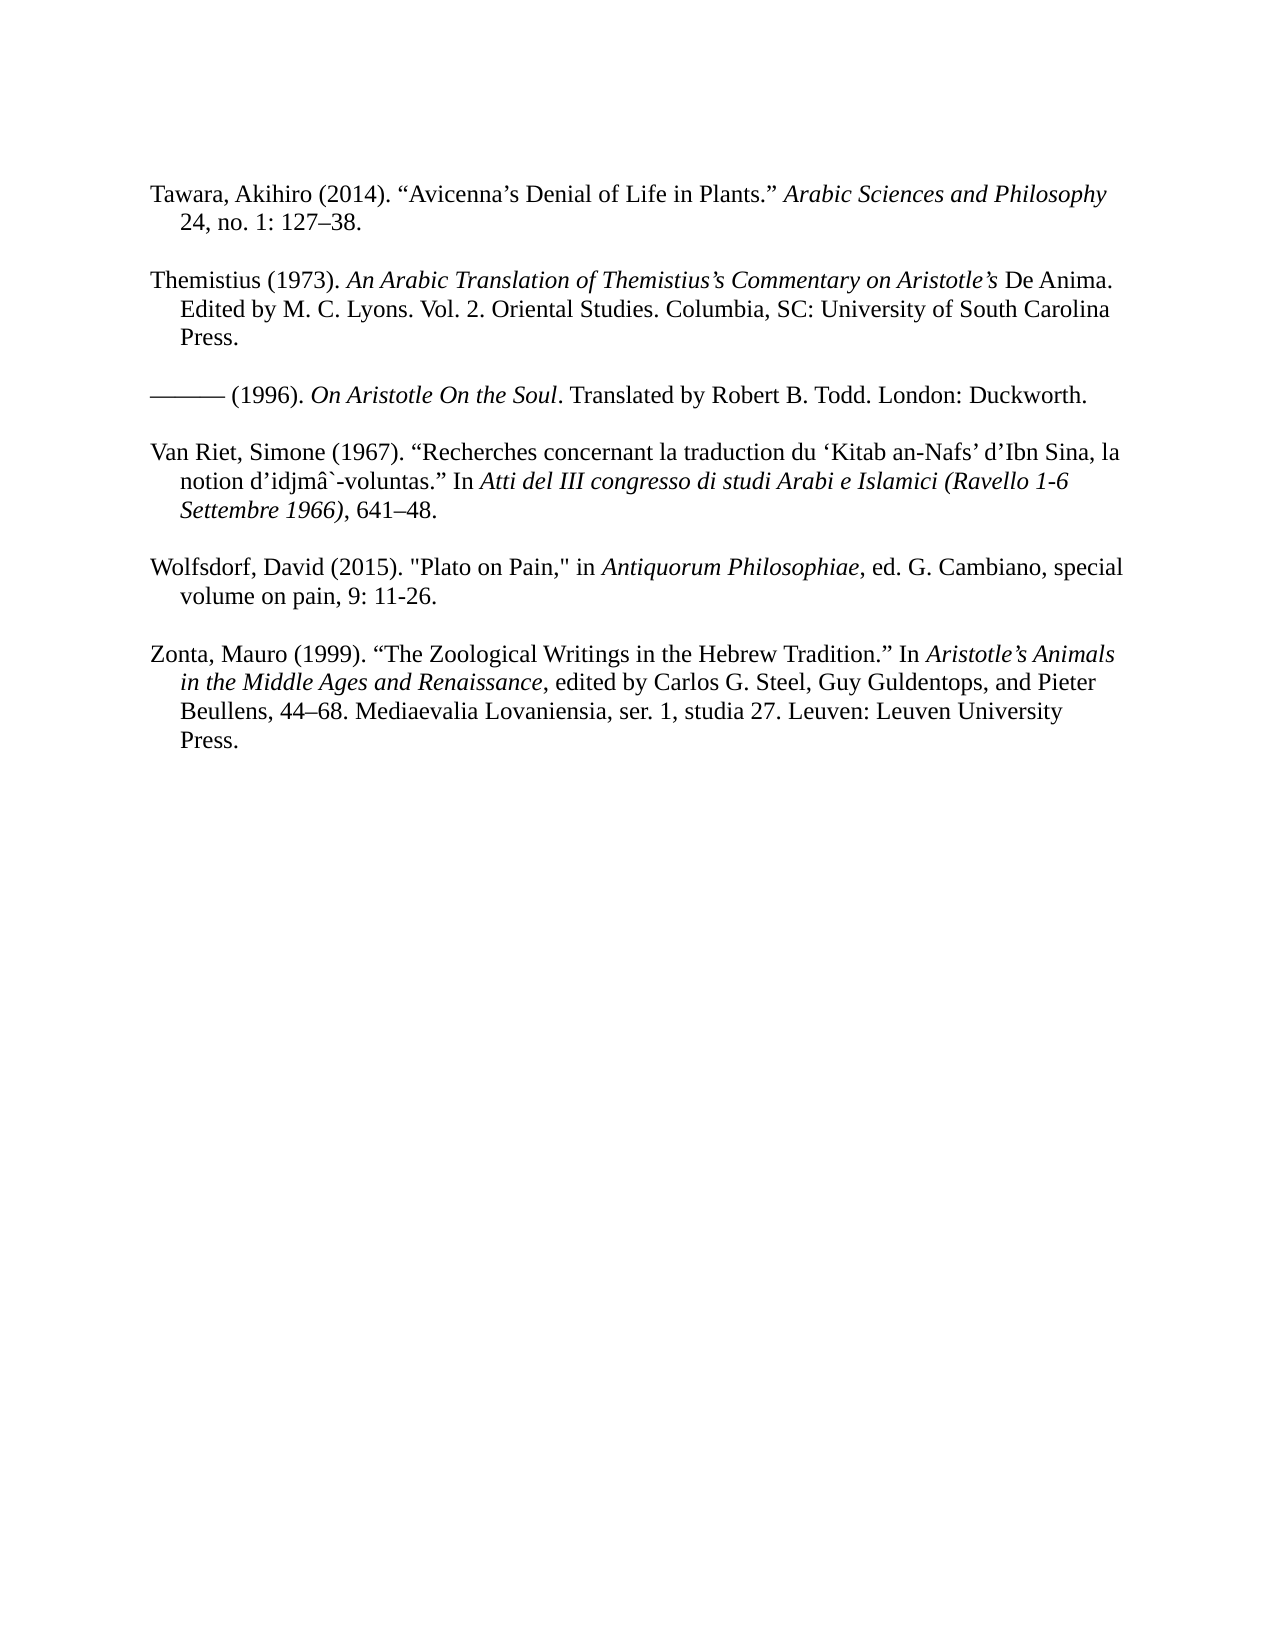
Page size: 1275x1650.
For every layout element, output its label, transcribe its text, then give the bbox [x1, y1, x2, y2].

text ——— (1996). On Aristotle On the Soul. Translated by Robert B. Todd. London: Duckworth. [150, 380, 1125, 409]
text Tawara, Akihiro (2014). “Avicenna’s Denial of Life in Plants.” Arabic Sciences and Philosophy 24, no. 1: 127–38. [150, 179, 1125, 236]
text Themistius (1973). An Arabic Translation of Themistius’s Commentary on Aristotle’s De Anima. Edited by M. C. Lyons. Vol. 2. Oriental Studies. Columbia, SC: University of South Carolina Press. [150, 265, 1125, 351]
text Zonta, Mauro (1999). “The Zoological Writings in the Hebrew Tradition.” In Aristotle’s Animals in the Middle Ages and Renaissance, edited by Carlos G. Steel, Guy Guldentops, and Pieter Beullens, 44–68. Mediaevalia Lovaniensia, ser. 1, studia 27. Leuven: Leuven University Press. [150, 639, 1125, 754]
text Wolfsdorf, David (2015). "Plato on Pain," in Antiquorum Philosophiae, ed. G. Cambiano, special volume on pain, 9: 11-26. [150, 552, 1125, 610]
text Van Riet, Simone (1967). “Recherches concernant la traduction du ‘Kitab an-Nafs’ d’Ibn Sina, la notion d’idjmâ`-voluntas.” In Atti del III congresso di studi Arabi e Islamici (Ravello 1-6 Settembre 1966), 641–48. [150, 437, 1125, 524]
